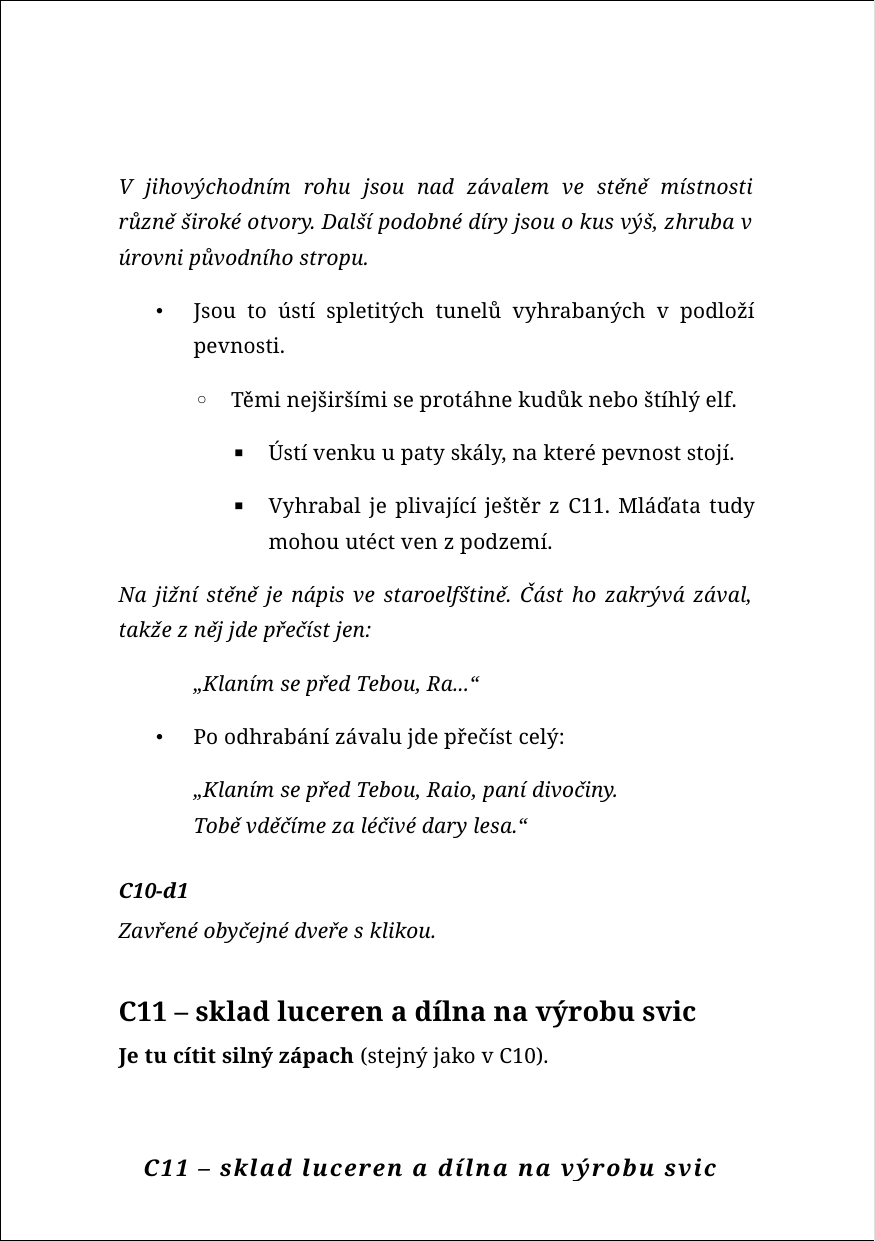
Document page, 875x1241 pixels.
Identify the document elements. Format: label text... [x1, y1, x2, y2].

subtitle C11 – sklad luceren a dílna na výrobu svic [118, 993, 756, 1030]
subtitle C10-d1 [118, 876, 756, 904]
list Těmi nejširšími se protáhne kudůk nebo štíhlý elf. [193, 385, 756, 413]
list Po odhrabání závalu jde přečíst celý: [156, 722, 756, 750]
list Vyhrabal je plivající ještěr z C11. Mláďata tudy mohou utéct ven z podzemí. [231, 491, 756, 555]
text Na jižní stěně je nápis ve staroelfštině. Část ho zakrývá zával, takže z něj jde přečíst jen: [118, 580, 756, 644]
text V jihovýchodním rohu jsou nad závalem ve stěně místnosti různě široké otvory. Další podobné díry jsou o kus výš, zhruba v úrovni původního stropu. [118, 172, 756, 271]
text Je tu cítit silný zápach (stejný jako v C10). [118, 1041, 756, 1070]
list „Klaním se před Tebou, Ra...“ [156, 669, 756, 697]
list „Klaním se před Tebou, Raio, paní divočiny. Tobě vděčíme za léčivé dary lesa.“ [156, 775, 756, 839]
text Zavřené obyčejné dveře s klikou. [118, 916, 756, 944]
list Ústí venku u paty skály, na které pevnost stojí. [231, 438, 756, 466]
list Jsou to ústí spletitých tunelů vyhrabaných v podloží pevnosti. [156, 296, 756, 360]
